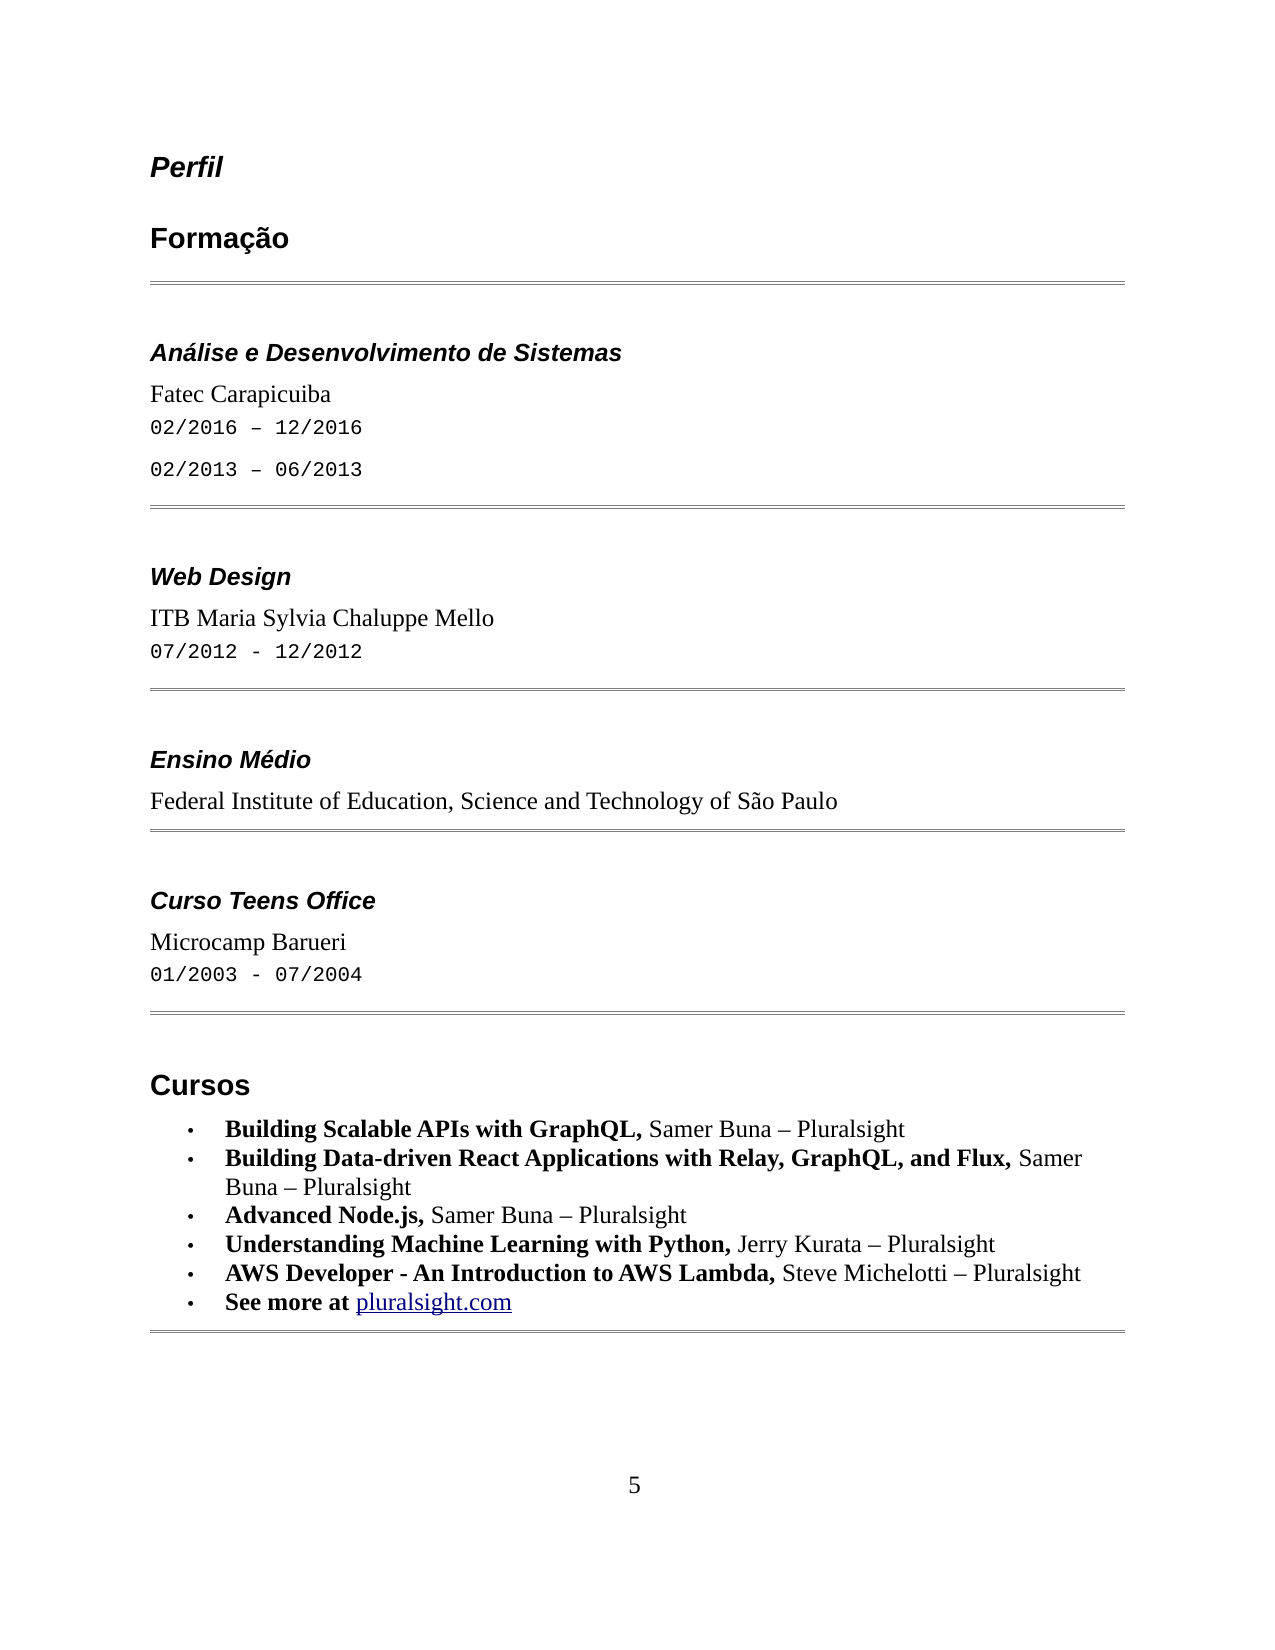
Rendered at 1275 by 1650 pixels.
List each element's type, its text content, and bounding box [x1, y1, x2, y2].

subtitle Curso Teens Office [150, 886, 1125, 914]
text Federal Institute of Education, Science and Technology of São Paulo [150, 786, 1125, 814]
text 02/2013 – 06/2013 [150, 458, 1125, 482]
list See more at pluralsight.com [187, 1287, 1125, 1316]
list Building Data-driven React Applications with Relay, GraphQL, and Flux, Samer Buna – Pluralsight [187, 1143, 1125, 1201]
text 01/2003 - 07/2004 [150, 964, 1125, 988]
text Fatec Carapicuiba [150, 379, 1125, 408]
subtitle Perfil [150, 150, 1125, 183]
list AWS Developer - An Introduction to AWS Lambda, Steve Michelotti – Pluralsight [187, 1258, 1125, 1287]
subtitle Ensino Médio [150, 745, 1125, 773]
subtitle Web Design [150, 562, 1125, 591]
text ITB Maria Sylvia Chaluppe Mello [150, 603, 1125, 632]
list Understanding Machine Learning with Python, Jerry Kurata – Pluralsight [187, 1229, 1125, 1258]
list Building Scalable APIs with GraphQL, Samer Buna – Pluralsight [187, 1114, 1125, 1143]
text 07/2012 - 12/2012 [150, 641, 1125, 665]
list Advanced Node.js, Samer Buna – Pluralsight [187, 1201, 1125, 1229]
subtitle Formação [150, 221, 1125, 254]
subtitle Cursos [150, 1068, 1125, 1102]
text 02/2016 – 12/2016 [150, 417, 1125, 441]
text Microcamp Barueri [150, 927, 1125, 956]
subtitle Análise e Desenvolvimento de Sistemas [150, 338, 1125, 367]
